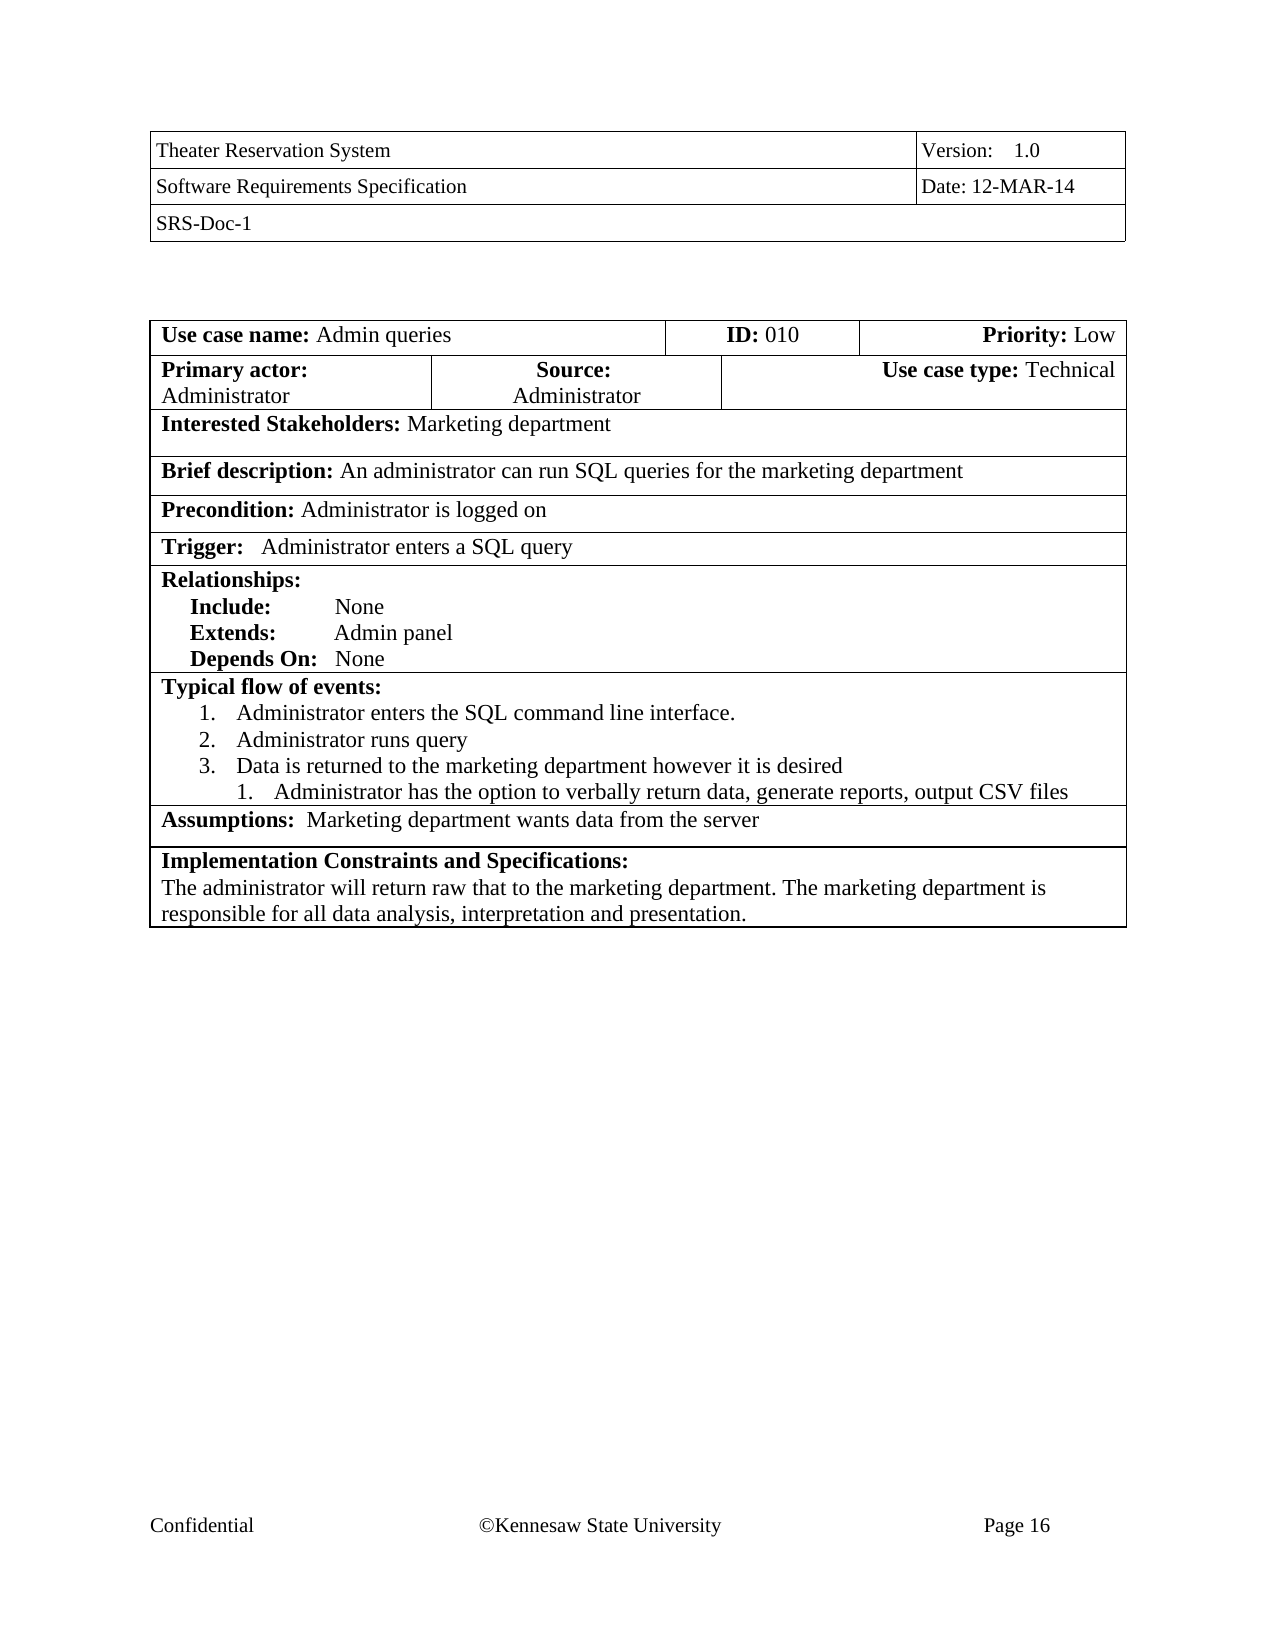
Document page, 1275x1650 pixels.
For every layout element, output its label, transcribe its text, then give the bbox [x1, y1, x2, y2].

table_cell Source: Administrator [432, 356, 721, 408]
table_header Priority: Low [860, 321, 1126, 355]
table_cell Implementation Constraints and Specifications: The administrator will return raw that to the marketing department. The marketing department is responsible for all data analysis, interpretation and presentation. [151, 848, 1126, 926]
table_cell Relationships: Include: None Extends: Admin panel Depends On: None [151, 566, 1126, 672]
table_cell Trigger: Administrator enters a SQL query [151, 533, 1126, 565]
table_cell Primary actor: Administrator [151, 356, 431, 408]
table_header ID: 010 [666, 321, 859, 355]
table_cell Brief description: An administrator can run SQL queries for the marketing department [151, 457, 1126, 494]
table_header Use case name: Admin queries [151, 321, 665, 355]
table_cell Use case type: Technical [722, 356, 1126, 408]
table_cell Typical flow of events: Administrator enters the SQL command line interface. Administrator runs query Data is returned to the marketing department however it is desired Administrator has the option to verbally return data, generate reports, output CSV files [151, 673, 1126, 805]
table_cell Precondition: Administrator is logged on [151, 496, 1126, 532]
table_cell Interested Stakeholders: Marketing department [151, 410, 1126, 456]
table_cell Assumptions: Marketing department wants data from the server [151, 806, 1126, 846]
